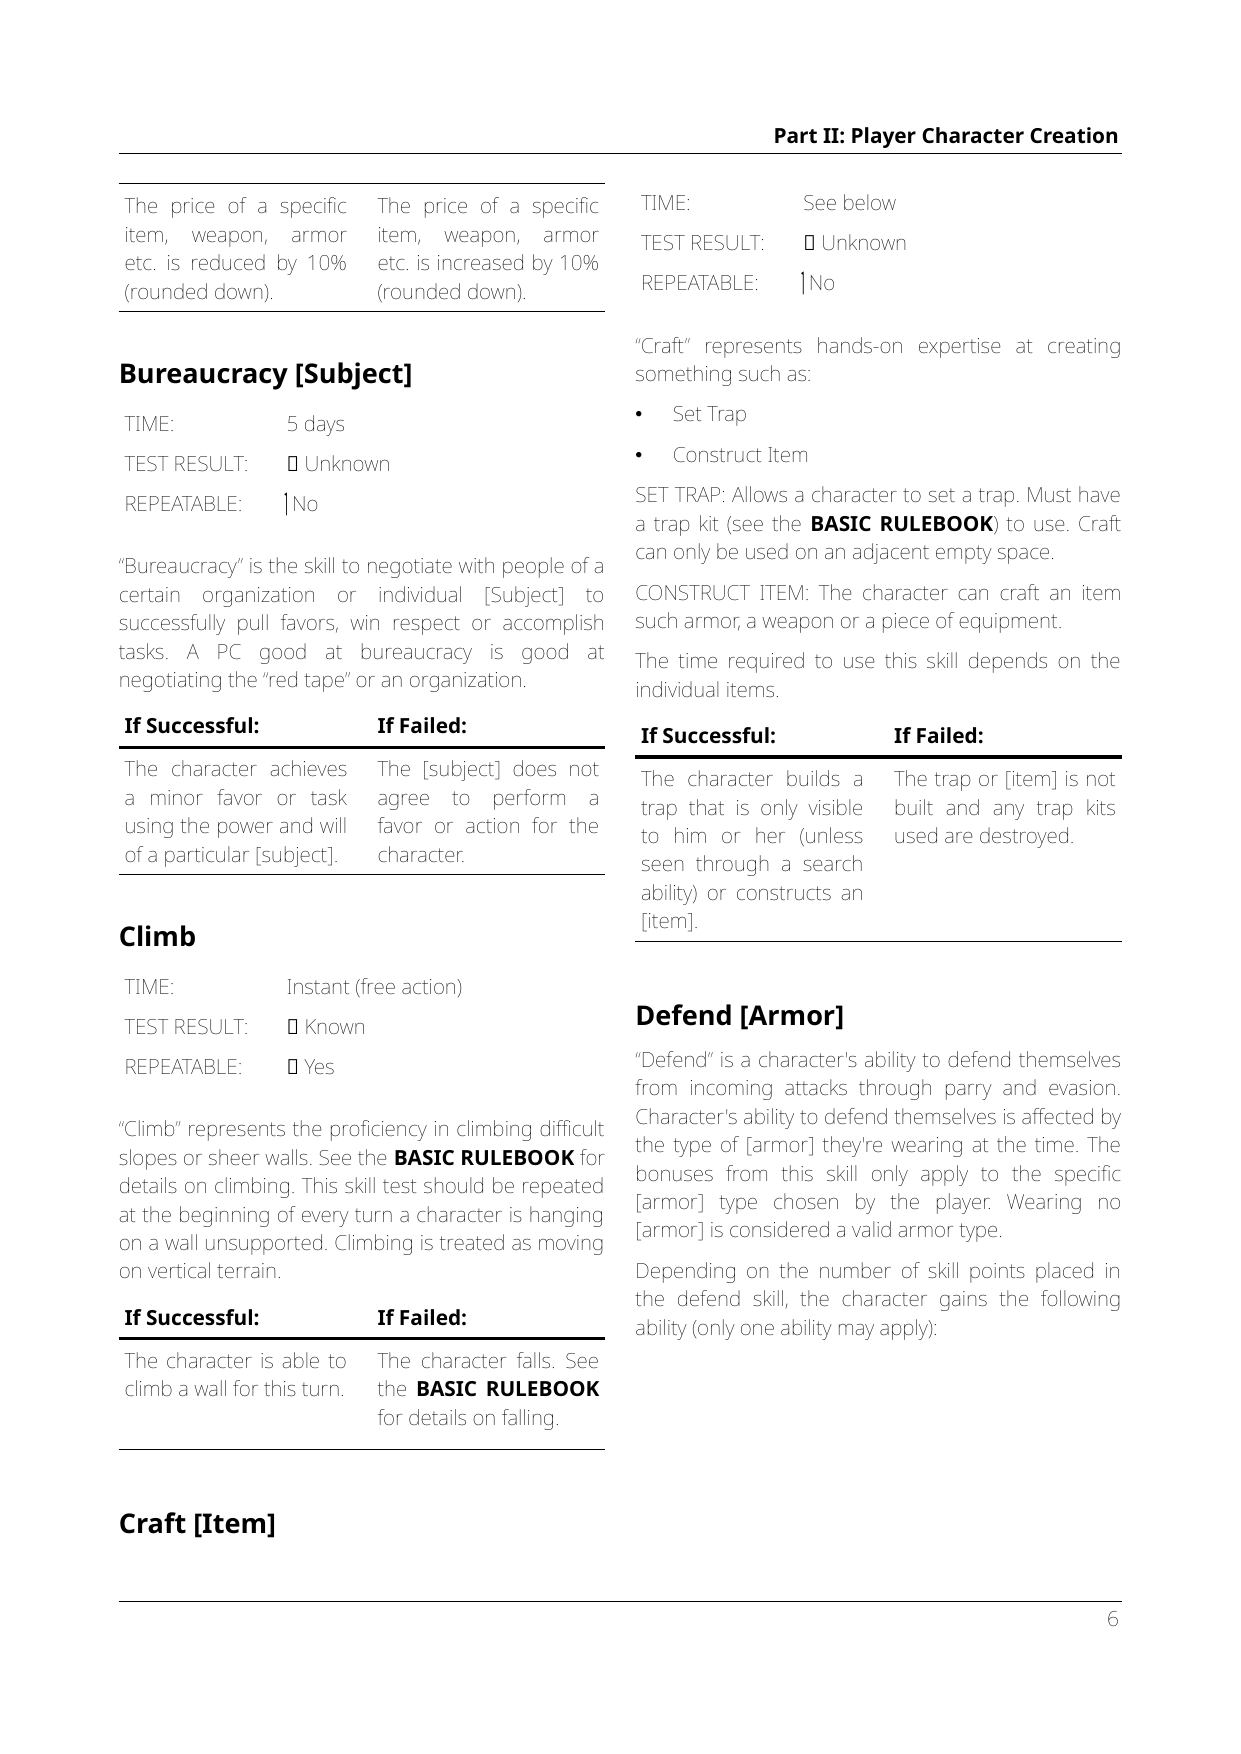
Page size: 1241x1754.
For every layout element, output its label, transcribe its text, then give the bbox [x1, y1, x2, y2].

text Defend [Armor] [635, 996, 1122, 1033]
table_cell  Unknown [281, 443, 605, 483]
table_cell [353, 184, 372, 311]
table_header Instant (free action) [281, 966, 605, 1006]
text “Defend” is a character's ability to defend themselves from incoming attacks through parry and evasion. Character's ability to defend themselves is affected by the type of [armor] they're wearing at the time. The bonuses from this skill only apply to the specific [armor] type chosen by the player. Wearing no [armor] is considered a valid armor type. [635, 1045, 1122, 1244]
table_cell TEST RESULT: [119, 1006, 281, 1046]
table_header See below [797, 183, 1122, 222]
table_cell  Yes [281, 1046, 605, 1086]
table_cell [353, 1340, 372, 1449]
text Craft [Item] [118, 1504, 605, 1541]
list Construct Item [635, 440, 1122, 468]
table_header TIME: [119, 403, 281, 443]
table_cell [353, 749, 372, 874]
table_cell The price of a specific item, weapon, armor etc. is reduced by 10% (rounded down). [119, 184, 353, 311]
text SET TRAP: Allows a character to set a trap. Must have a trap kit (see the BASIC RULEBOOK) to use. Craft can only be used on an adjacent empty space. [635, 480, 1122, 566]
table_cell The [subject] does not agree to perform a favor or action for the character. [372, 749, 605, 874]
text The time required to use this skill depends on the individual items. [635, 647, 1122, 703]
table_cell  No [797, 263, 1122, 302]
table_cell The character falls. See the BASIC RULEBOOK for details on falling. [372, 1340, 605, 1449]
text Climb [118, 917, 605, 954]
list Set Trap [635, 399, 1122, 428]
text Depending on the number of skill points placed in the defend skill, the character gains the following ability (only one ability may apply): [635, 1256, 1122, 1341]
text Bureaucracy [Subject] [118, 354, 605, 391]
table_cell  Known [281, 1006, 605, 1046]
table_header If Successful: [119, 706, 353, 746]
table_header 5 days [281, 403, 605, 443]
table_cell The character is able to climb a wall for this turn. [119, 1340, 353, 1449]
table_cell REPEATABLE: [119, 483, 281, 523]
table_header [869, 715, 888, 755]
table_cell REPEATABLE: [635, 263, 797, 302]
text “Bureaucracy” is the skill to negotiate with people of a certain organization or individual [Subject] to successfully pull favors, win respect or accomplish tasks. A PC good at bureaucracy is good at negotiating the “red tape” or an organization. [118, 523, 605, 694]
table_cell [869, 759, 888, 941]
table_cell The trap or [item] is not built and any trap kits used are destroyed. [888, 759, 1122, 941]
text CONSTRUCT ITEM: The character can craft an item such armor, a weapon or a piece of equipment. [635, 578, 1122, 634]
table_header If Successful: [635, 715, 869, 755]
table_header TIME: [119, 966, 281, 1006]
table_cell  No [281, 483, 605, 523]
table_header If Failed: [888, 715, 1122, 755]
table_header If Successful: [119, 1297, 353, 1337]
text “Climb” represents the proficiency in climbing difficult slopes or sheer walls. See the BASIC RULEBOOK for details on climbing. This skill test should be repeated at the beginning of every turn a character is hanging on a wall unsupported. Climbing is treated as moving on vertical terrain. [118, 1086, 605, 1285]
table_cell TEST RESULT: [635, 223, 797, 262]
text “Craft” represents hands-on expertise at creating something such as: [635, 302, 1122, 388]
table_cell The character builds a trap that is only visible to him or her (unless seen through a search ability) or constructs an [item]. [635, 759, 869, 941]
table_header TIME: [635, 183, 797, 222]
table_cell  Unknown [797, 223, 1122, 262]
table_cell The character achieves a minor favor or task using the power and will of a particular [subject]. [119, 749, 353, 874]
table_cell REPEATABLE: [119, 1046, 281, 1086]
table_header [353, 706, 372, 746]
table_header [353, 1297, 372, 1337]
table_cell TEST RESULT: [119, 443, 281, 483]
table_cell The price of a specific item, weapon, armor etc. is increased by 10% (rounded down). [372, 184, 605, 311]
table_header If Failed: [372, 1297, 605, 1337]
table_header If Failed: [372, 706, 605, 746]
